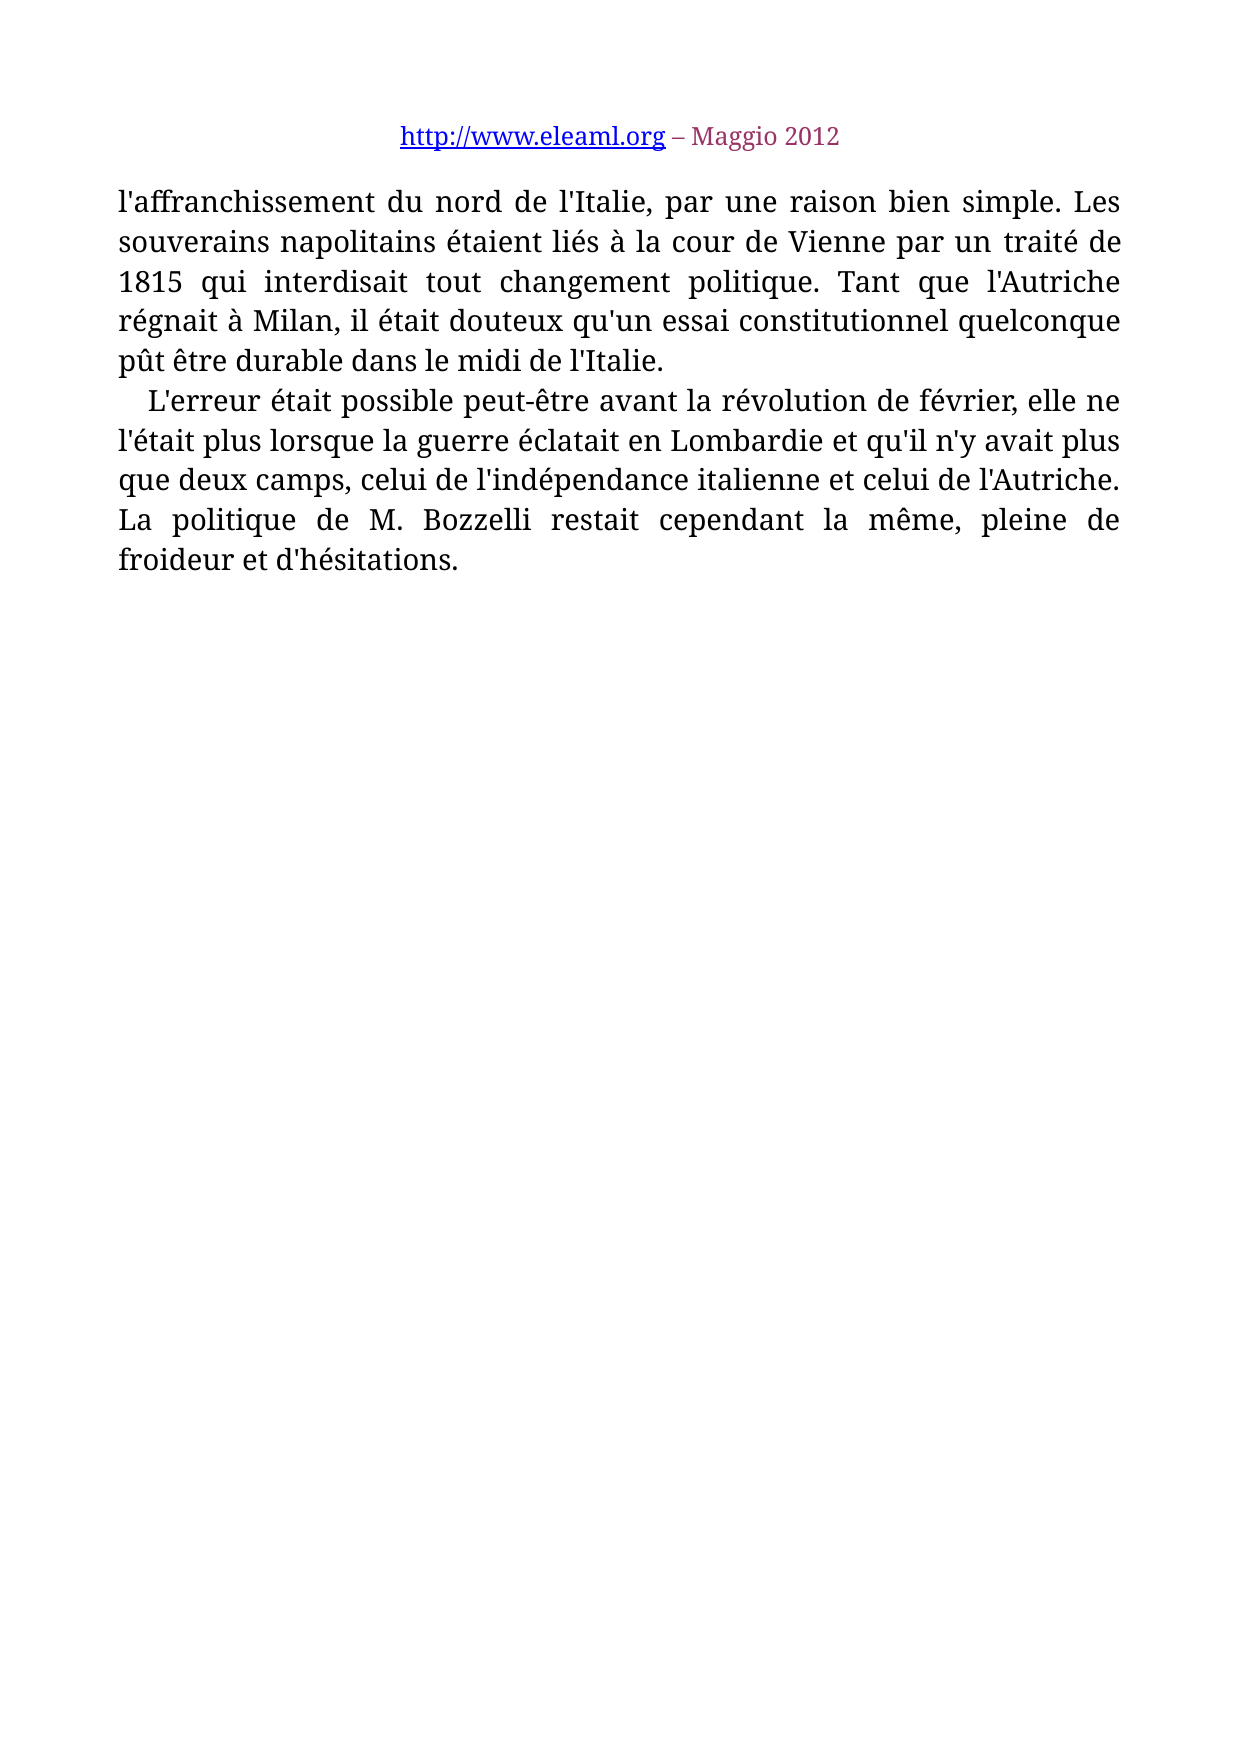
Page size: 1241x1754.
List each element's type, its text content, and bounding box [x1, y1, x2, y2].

text L'erreur était possible peut-être avant la révolution de février, elle ne l'était plus lorsque la guerre éclatait en Lombardie et qu'il n'y avait plus que deux camps, celui de l'indépendance italienne et celui de l'Autriche. La politique de M. Bozzelli restait cependant la même, pleine de froideur et d'hésitations. [118, 380, 1122, 578]
text l'affranchissement du nord de l'Italie, par une raison bien simple. Les souverains napolitains étaient liés à la cour de Vienne par un traité de 1815 qui interdisait tout changement politique. Tant que l'Autriche régnait à Milan, il était douteux qu'un essai constitutionnel quelconque pût être durable dans le midi de l'Italie. [118, 182, 1122, 380]
